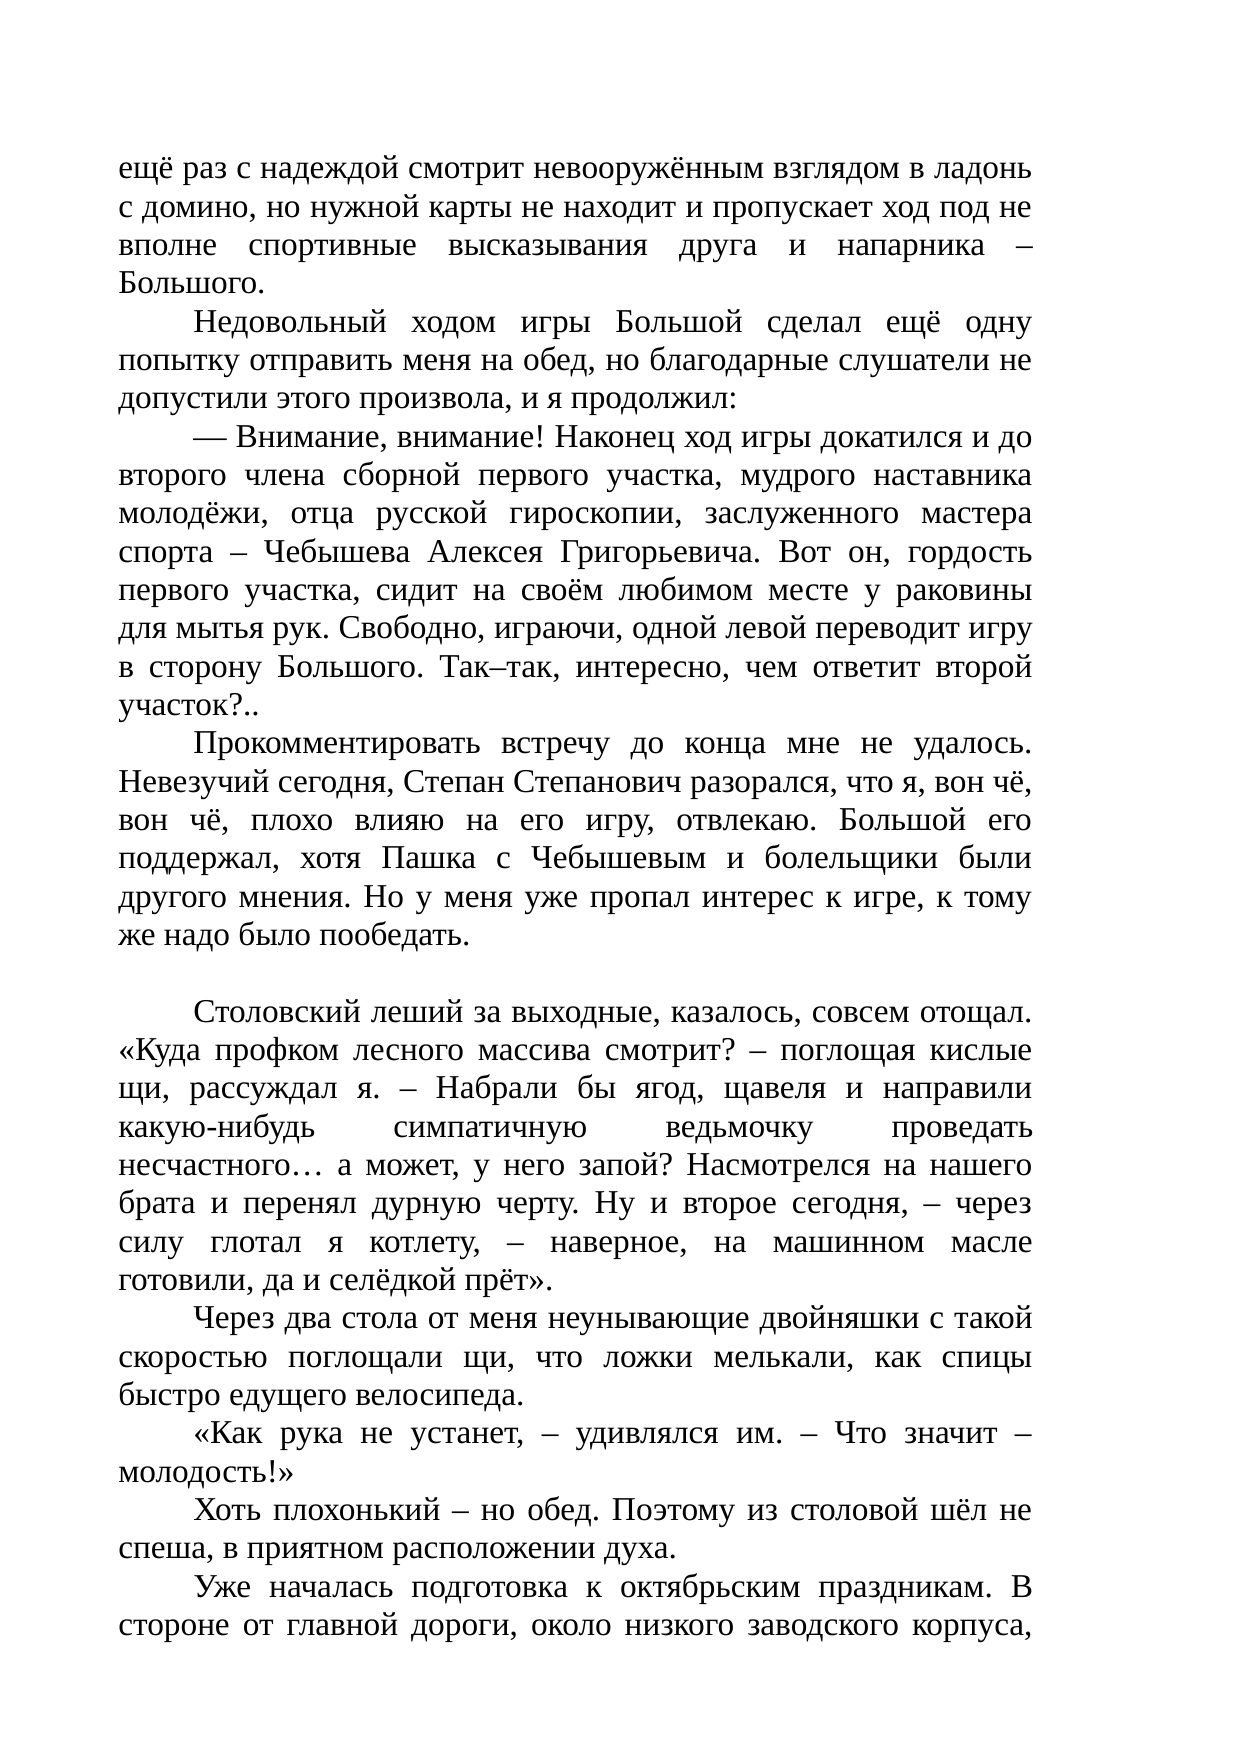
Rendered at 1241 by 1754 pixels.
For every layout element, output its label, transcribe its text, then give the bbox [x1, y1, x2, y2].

text «Как рука не устанет, – удивлялся им. – Что значит – молодость!» [118, 1413, 1033, 1489]
text ещё раз с надеждой смотрит невооружённым взглядом в ладонь с домино, но нужной карты не находит и пропускает ход под не вполне спортивные высказывания друга и напарника – Большого. [118, 148, 1033, 301]
text — Внимание, внимание! Наконец ход игры докатился и до второго члена сборной первого участка, мудрого наставника молодёжи, отца русской гироскопии, заслуженного мастера спорта – Чебышева Алексея Григорьевича. Вот он, гордость первого участка, сидит на своём любимом месте у раковины для мытья рук. Свободно, играючи, одной левой переводит игру в сторону Большого. Так–так, интересно, чем ответит второй участок?.. [118, 416, 1033, 723]
text Столовский леший за выходные, казалось, совсем отощал. «Куда профком лесного массива смотрит? – поглощая кислые щи, рассуждал я. – Набрали бы ягод, щавеля и направили какую‑нибудь симпатичную ведьмочку проведать несчастного… а может, у него запой? Насмотрелся на нашего брата и перенял дурную черту. Ну и второе сегодня, – через силу глотал я котлету, – наверное, на машинном масле готовили, да и селёдкой прёт». [118, 991, 1033, 1298]
text Хоть плохонький – но обед. Поэтому из столовой шёл не спеша, в приятном расположении духа. [118, 1489, 1033, 1566]
text Через два стола от меня неунывающие двойняшки с такой скоростью поглощали щи, что ложки мелькали, как спицы быстро едущего велосипеда. [118, 1298, 1033, 1413]
text Недовольный ходом игры Большой сделал ещё одну попытку отправить меня на обед, но благодарные слушатели не допустили этого произвола, и я продолжил: [118, 301, 1033, 416]
text Уже началась подготовка к октябрьским праздникам. В стороне от главной дороги, около низкого заводского корпуса, [118, 1566, 1033, 1643]
text Прокомментировать встречу до конца мне не удалось. Невезучий сегодня, Степан Степанович разорался, что я, вон чё, вон чё, плохо влияю на его игру, отвлекаю. Большой его поддержал, хотя Пашка с Чебышевым и болельщики были другого мнения. Но у меня уже пропал интерес к игре, к тому же надо было пообедать. [118, 723, 1033, 953]
